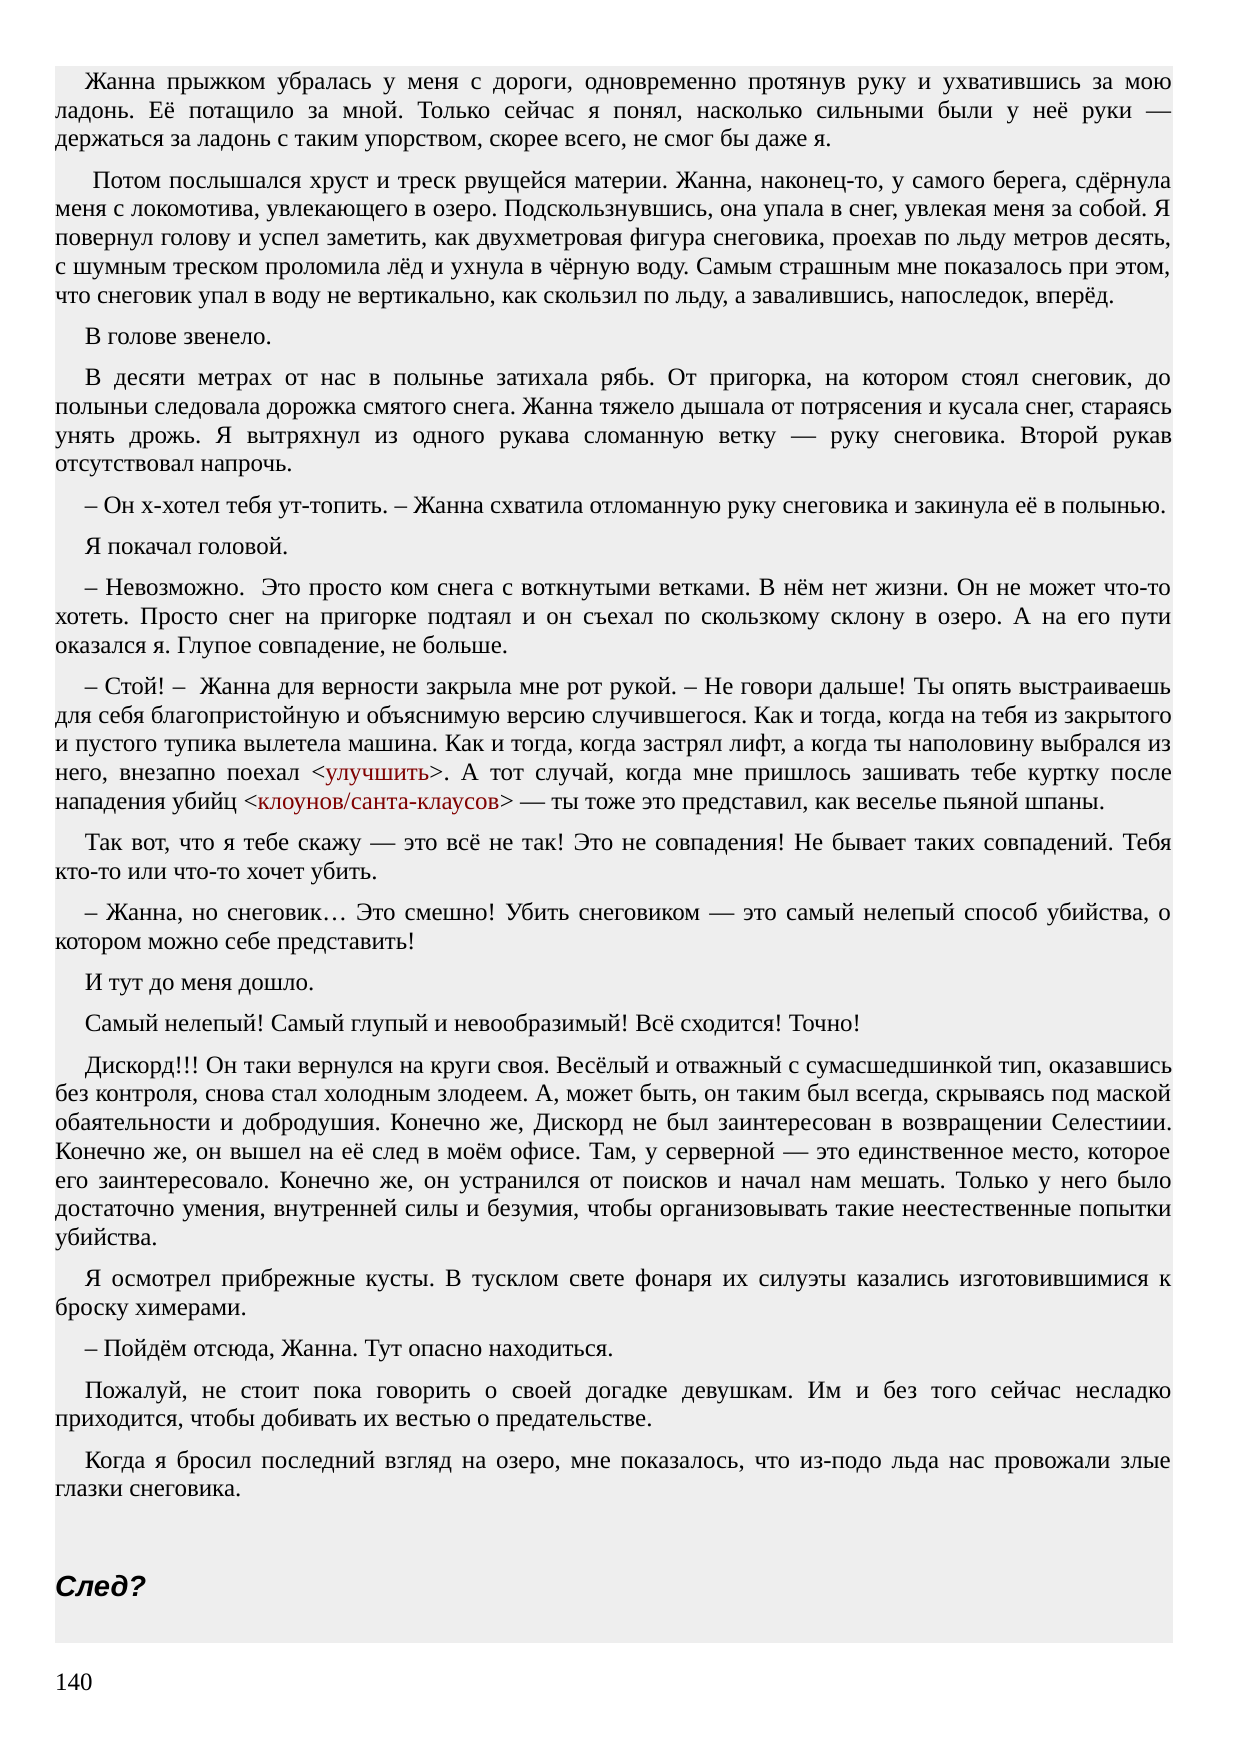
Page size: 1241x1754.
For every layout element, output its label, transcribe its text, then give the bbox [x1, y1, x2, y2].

text В голове звенело. [55, 321, 1173, 350]
text Дискорд!!! Он таки вернулся на круги своя. Весёлый и отважный с сумасшедшинкой тип, оказавшись без контроля, снова стал холодным злодеем. А, может быть, он таким был всегда, скрываясь под маской обаятельности и добродушия. Конечно же, Дискорд не был заинтересован в возвращении Селестиии. Конечно же, он вышел на её след в моём офисе. Там, у серверной — это единственное место, которое его заинтересовало. Конечно же, он устранился от поисков и начал нам мешать. Только у него было достаточно умения, внутренней силы и безумия, чтобы организовывать такие неестественные попытки убийства. [55, 1050, 1173, 1251]
text Так вот, что я тебе скажу — это всё не так! Это не совпадения! Не бывает таких совпадений. Тебя кто-то или что-то хочет убить. [55, 827, 1173, 885]
text И тут до меня дошло. [55, 967, 1173, 996]
text Пожалуй, не стоит пока говорить о своей догадке девушкам. Им и без того сейчас несладко приходится, чтобы добивать их вестью о предательстве. [55, 1375, 1173, 1432]
text В десяти метрах от нас в полынье затихала рябь. От пригорка, на котором стоял снеговик, до полыньи следовала дорожка смятого снега. Жанна тяжело дышала от потрясения и кусала снег, стараясь унять дрожь. Я вытряхнул из одного рукава сломанную ветку — руку снеговика. Второй рукав отсутствовал напрочь. [55, 362, 1173, 477]
text – Невозможно. Это просто ком снега с воткнутыми ветками. В нём нет жизни. Он не может что-то хотеть. Просто снег на пригорке подтаял и он съехал по скользкому склону в озеро. А на его пути оказался я. Глупое совпадение, не больше. [55, 572, 1173, 658]
text – Пойдём отсюда, Жанна. Тут опасно находиться. [55, 1333, 1173, 1362]
text Самый нелепый! Самый глупый и невообразимый! Всё сходится! Точно! [55, 1008, 1173, 1037]
text Я осмотрел прибрежные кусты. В тусклом свете фонаря их силуэты казались изготовившимися к броску химерами. [55, 1263, 1173, 1321]
subtitle След? [55, 1568, 1173, 1602]
text Я покачал головой. [55, 531, 1173, 560]
text Жанна прыжком убралась у меня с дороги, одновременно протянув руку и ухватившись за мою ладонь. Её потащило за мной. Только сейчас я понял, насколько сильными были у неё руки — держаться за ладонь с таким упорством, скорее всего, не смог бы даже я. [55, 66, 1173, 152]
text – Жанна, но снеговик… Это смешно! Убить снеговиком — это самый нелепый способ убийства, о котором можно себе представить! [55, 897, 1173, 955]
text – Стой! – Жанна для верности закрыла мне рот рукой. – Не говори дальше! Ты опять выстраиваешь для себя благопристойную и объяснимую версию случившегося. Как и тогда, когда на тебя из закрытого и пустого тупика вылетела машина. Как и тогда, когда застрял лифт, а когда ты наполовину выбрался из него, внезапно поехал <улучшить>. А тот случай, когда мне пришлось зашивать тебе куртку после нападения убийц <клоунов/санта-клаусов> — ты тоже это представил, как веселье пьяной шпаны. [55, 671, 1173, 815]
text Потом послышался хруст и треск рвущейся материи. Жанна, наконец-то, у самого берега, сдёрнула меня с локомотива, увлекающего в озеро. Подскользнувшись, она упала в снег, увлекая меня за собой. Я повернул голову и успел заметить, как двухметровая фигура снеговика, проехав по льду метров десять, с шумным треском проломила лёд и ухнула в чёрную воду. Самым страшным мне показалось при этом, что снеговик упал в воду не вертикально, как скользил по льду, а завалившись, напоследок, вперёд. [55, 165, 1173, 308]
text Когда я бросил последний взгляд на озеро, мне показалось, что из-подо льда нас провожали злые глазки снеговика. [55, 1445, 1173, 1502]
text – Он х-хотел тебя ут-топить. – Жанна схватила отломанную руку снеговика и закинула её в полынью. [55, 490, 1173, 518]
